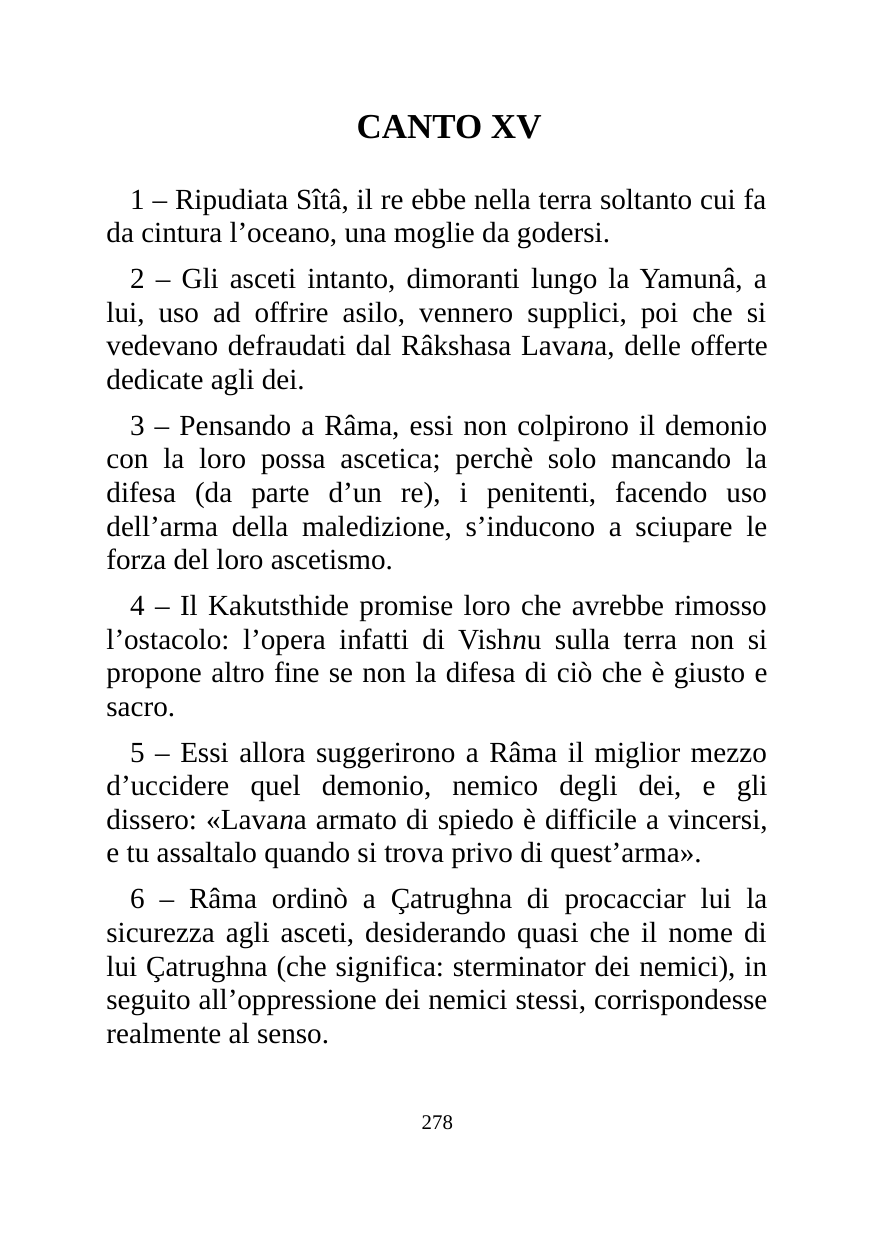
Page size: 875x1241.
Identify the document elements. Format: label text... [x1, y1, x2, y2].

text 3 – Pensando a Râma, essi non colpirono il demonio con la loro possa ascetica; perchè solo mancando la difesa (da parte d’un re), i penitenti, facendo uso dell’arma della maledizione, s’inducono a sciupare le forza del loro ascetismo. [106, 408, 768, 576]
subtitle CANTO XV [106, 106, 768, 146]
text 6 – Râma ordinò a Çatrughna di procacciar lui la sicurezza agli asceti, desiderando quasi che il nome di lui Çatrughna (che significa: sterminator dei nemici), in seguito all’oppressione dei nemici stessi, corrispondesse realmente al senso. [106, 882, 768, 1049]
text 1 – Ripudiata Sîtâ, il re ebbe nella terra soltanto cui fa da cintura l’oceano, una moglie da godersi. [106, 182, 768, 249]
text 4 – Il Kakutsthide promise loro che avrebbe rimosso l’ostacolo: l’opera infatti di Vishnu sulla terra non si propone altro fine se non la difesa di ciò che è giusto e sacro. [106, 588, 768, 722]
text 2 – Gli asceti intanto, dimoranti lungo la Yamunâ, a lui, uso ad offrire asilo, vennero supplici, poi che si vedevano defraudati dal Râkshasa Lavana, delle offerte dedicate agli dei. [106, 261, 768, 396]
text 5 – Essi allora suggerirono a Râma il miglior mezzo d’uccidere quel demonio, nemico degli dei, e gli dissero: «Lavana armato di spiedo è difficile a vincersi, e tu assaltalo quando si trova privo di quest’arma». [106, 735, 768, 869]
